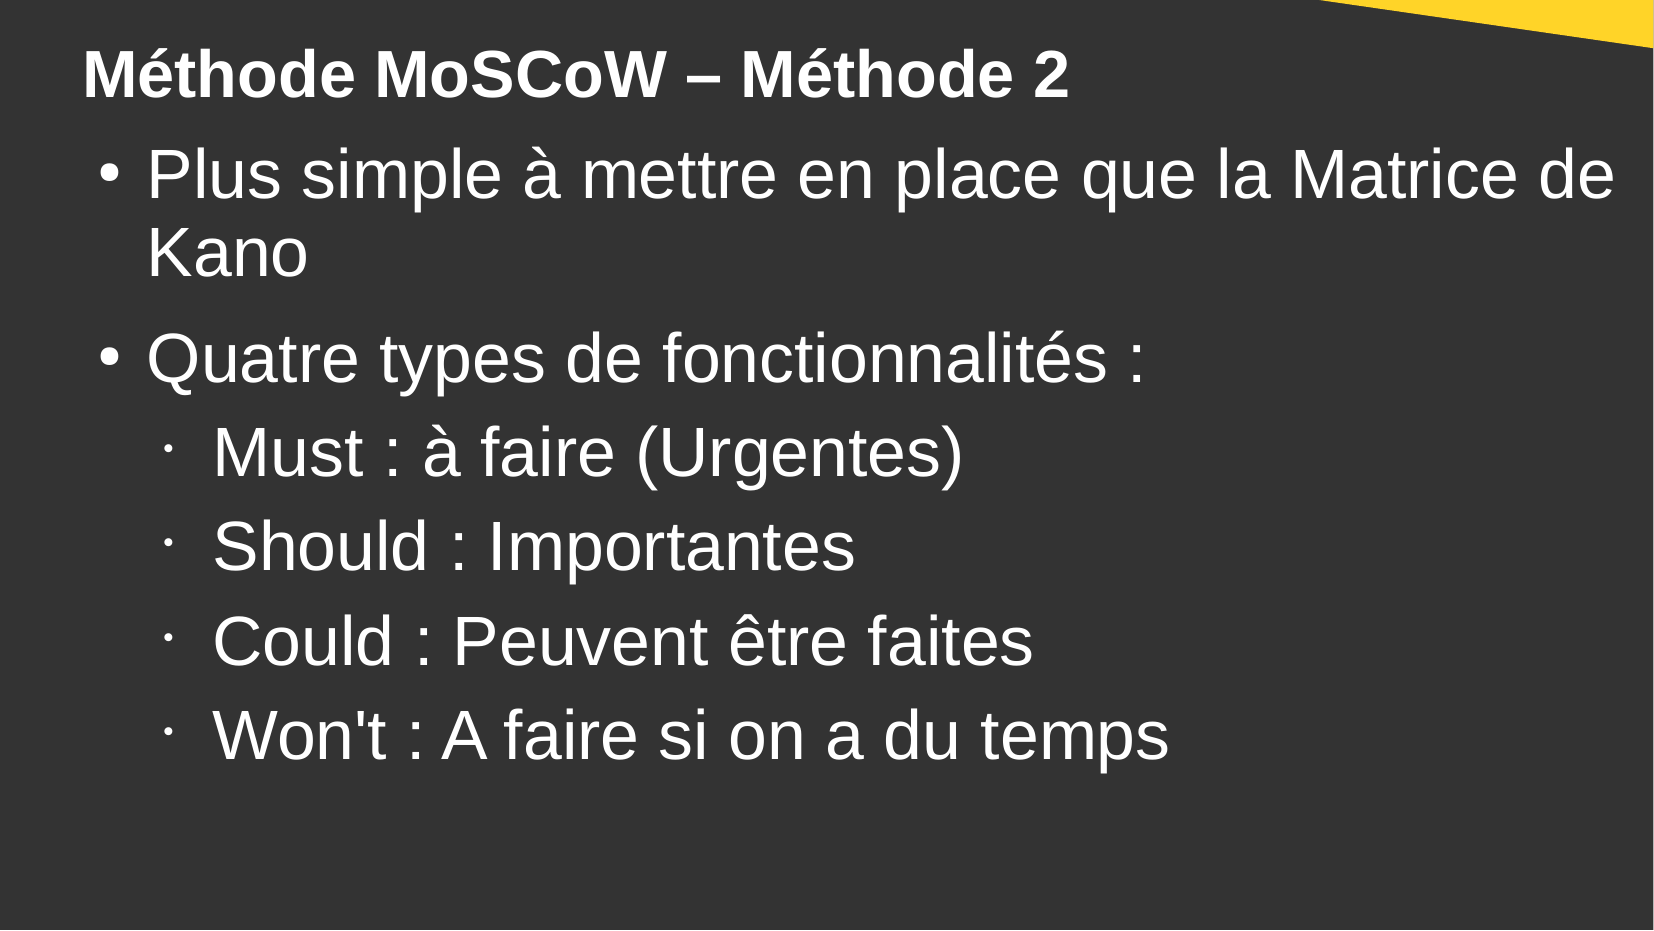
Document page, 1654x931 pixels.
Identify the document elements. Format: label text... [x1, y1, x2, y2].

text_box [1319, 0, 1654, 49]
list Plus simple à mettre en place que la Matrice de Kano Quatre types de fonctionnalités : Must : à faire (Urgentes) Should : Importantes Could : Peuvent être faites Won't : A faire si on a du temps [80, 135, 1620, 777]
title Méthode MoSCoW – Méthode 2 [82, 37, 1571, 122]
